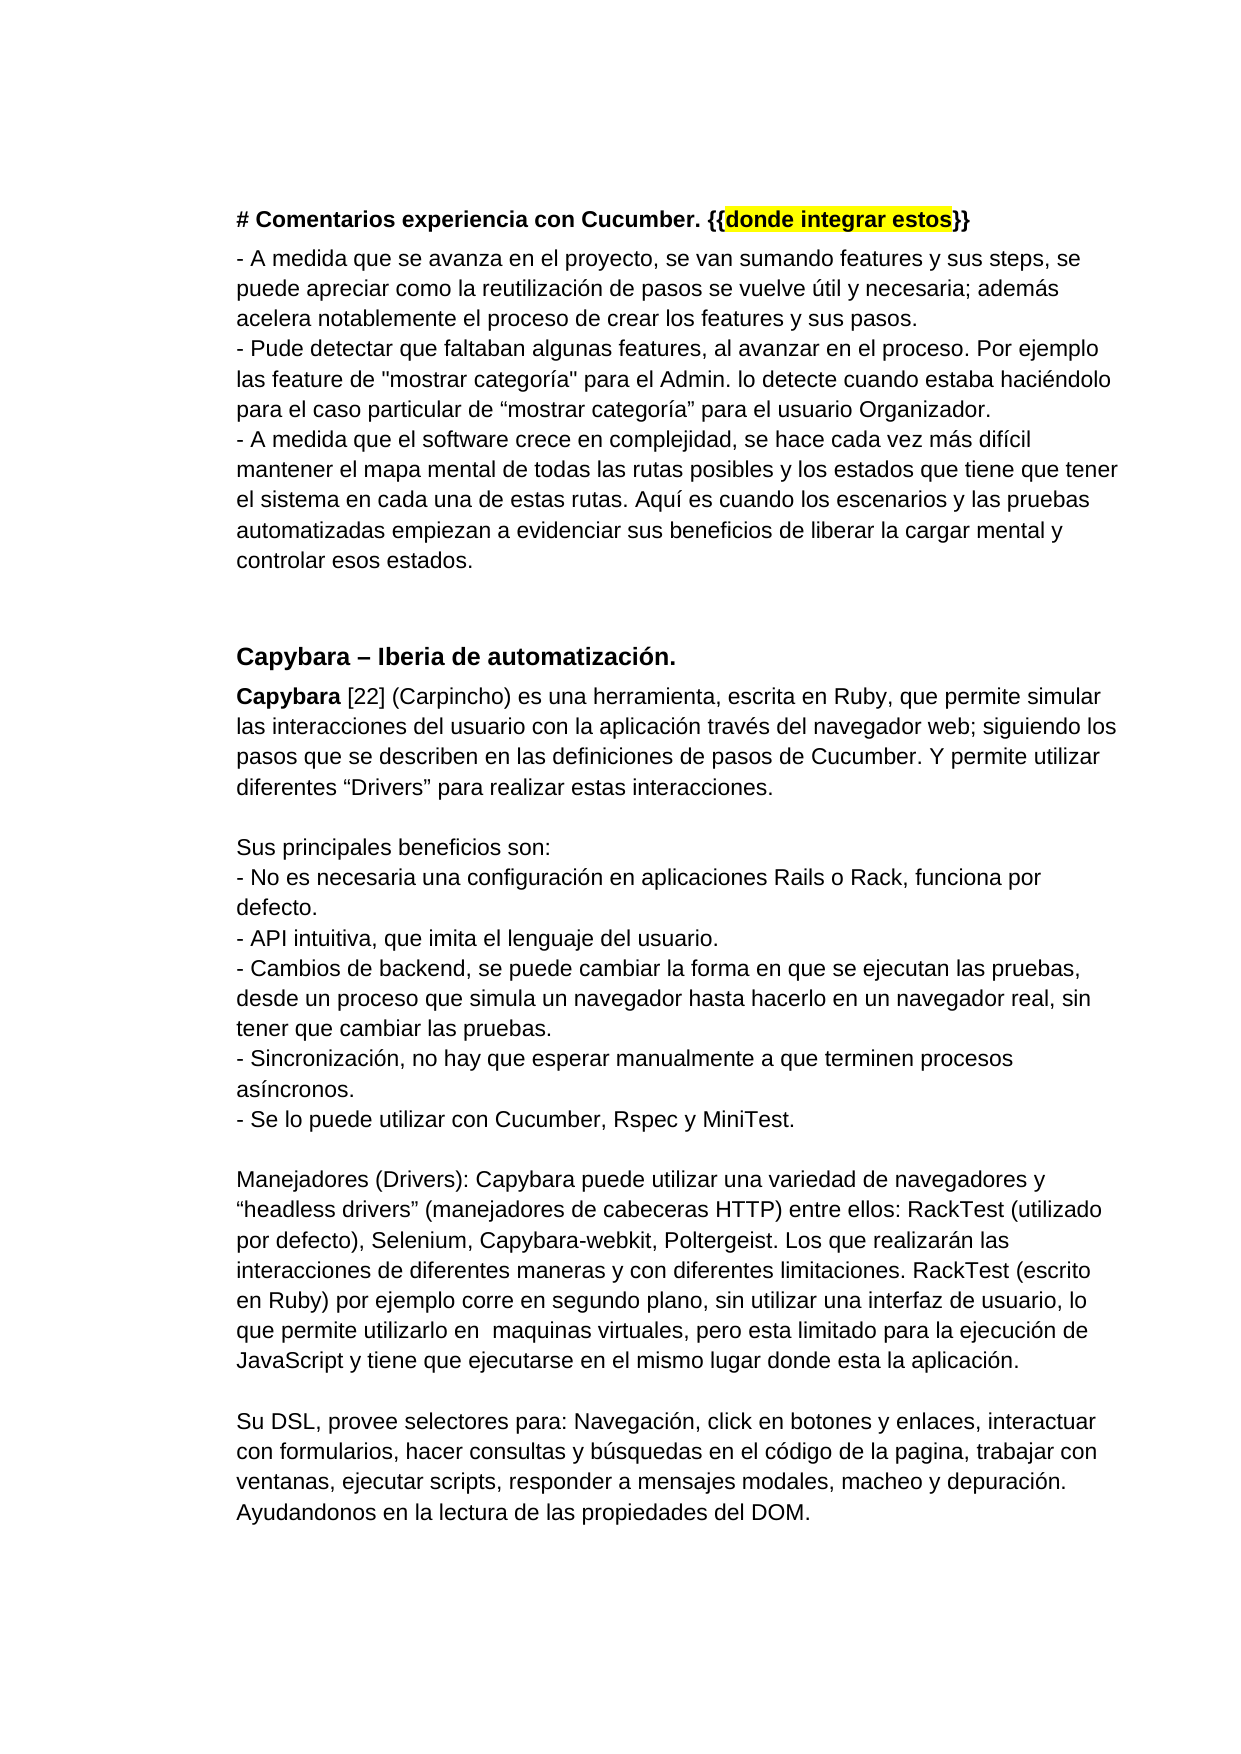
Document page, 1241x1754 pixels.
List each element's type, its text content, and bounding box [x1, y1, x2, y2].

text Sus principales beneficios son: [236, 834, 1122, 860]
text # Comentarios experiencia con Cucumber. {{donde integrar estos}} [236, 206, 1122, 232]
text Manejadores (Drivers): Capybara puede utilizar una variedad de navegadores y “headless drivers” (manejadores de cabeceras HTTP) entre ellos: RackTest (utilizado por defecto), Selenium, Capybara-webkit, Poltergeist. Los que realizarán las interacciones de diferentes maneras y con diferentes limitaciones. RackTest (escrito en Ruby) por ejemplo corre en segundo plano, sin utilizar una interfaz de usuario, lo que permite utilizarlo en maquinas virtuales, pero esta limitado para la ejecución de JavaScript y tiene que ejecutarse en el mismo lugar donde esta la aplicación. [236, 1166, 1122, 1374]
subtitle Capybara – Iberia de automatización. [236, 642, 1122, 670]
text Su DSL, provee selectores para: Navegación, click en botones y enlaces, interactuar con formularios, hacer consultas y búsquedas en el código de la pagina, trabajar con ventanas, ejecutar scripts, responder a mensajes modales, macheo y depuración. Ayudandonos en la lectura de las propiedades del DOM. [236, 1408, 1122, 1525]
text - Pude detectar que faltaban algunas features, al avanzar en el proceso. Por ejemplo las feature de "mostrar categoría" para el Admin. lo detecte cuando estaba haciéndolo para el caso particular de “mostrar categoría” para el usuario Organizador. [236, 335, 1122, 422]
text - Se lo puede utilizar con Cucumber, Rspec y MiniTest. [236, 1106, 1122, 1132]
text - A medida que se avanza en el proyecto, se van sumando features y sus steps, se puede apreciar como la reutilización de pasos se vuelve útil y necesaria; además acelera notablemente el proceso de crear los features y sus pasos. [236, 245, 1122, 332]
text - API intuitiva, que imita el lenguaje del usuario. [236, 924, 1122, 951]
text Capybara [22] (Carpincho) es una herramienta, escrita en Ruby, que permite simular las interacciones del usuario con la aplicación través del navegador web; siguiendo los pasos que se describen en las definiciones de pasos de Cucumber. Y permite utilizar diferentes “Drivers” para realizar estas interacciones. [236, 683, 1122, 800]
text - No es necesaria una configuración en aplicaciones Rails o Rack, funciona por defecto. [236, 864, 1122, 921]
text - Sincronización, no hay que esperar manualmente a que terminen procesos asíncronos. [236, 1045, 1122, 1102]
text - A medida que el software crece en complejidad, se hace cada vez más difícil mantener el mapa mental de todas las rutas posibles y los estados que tiene que tener el sistema en cada una de estas rutas. Aquí es cuando los escenarios y las pruebas automatizadas empiezan a evidenciar sus beneficios de liberar la cargar mental y controlar esos estados. [236, 426, 1122, 573]
text - Cambios de backend, se puede cambiar la forma en que se ejecutan las pruebas, desde un proceso que simula un navegador hasta hacerlo en un navegador real, sin tener que cambiar las pruebas. [236, 955, 1122, 1041]
